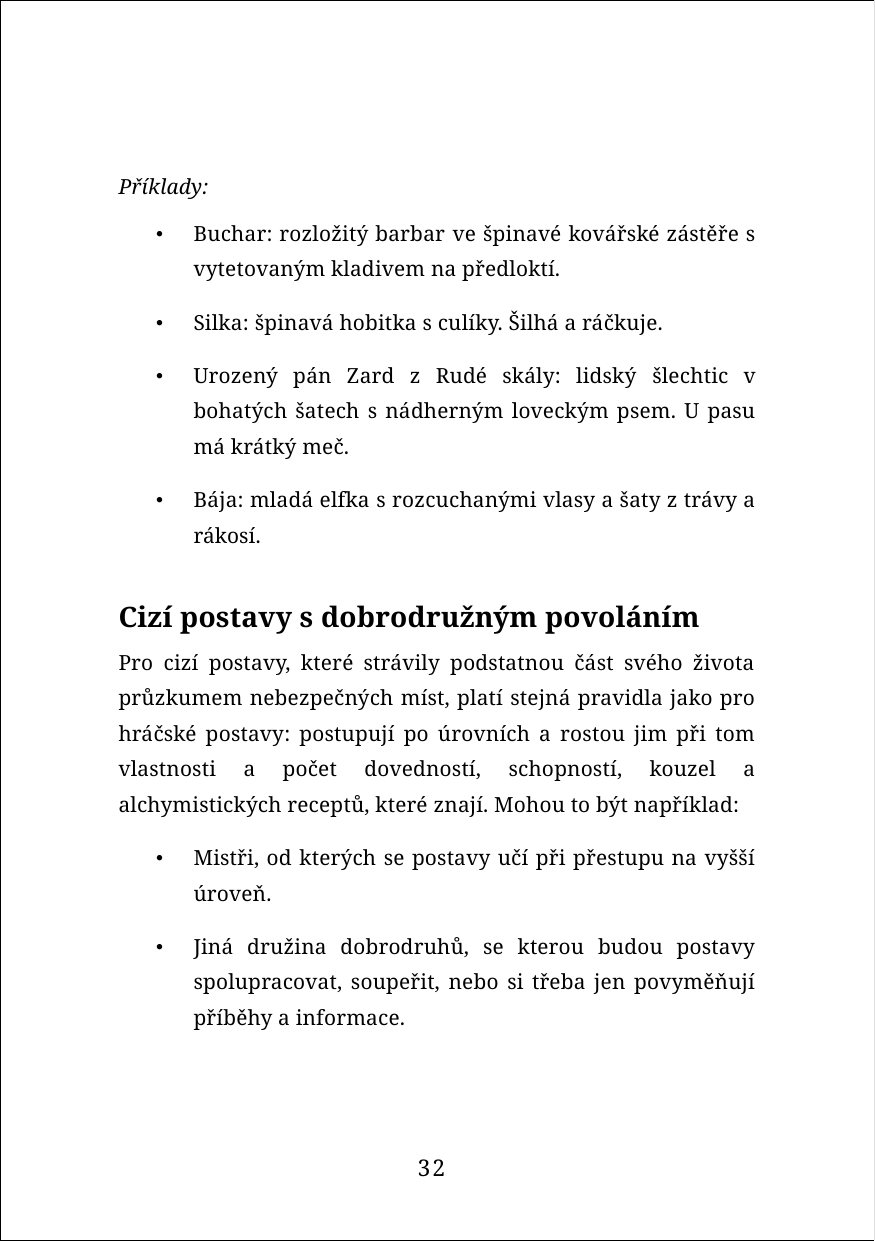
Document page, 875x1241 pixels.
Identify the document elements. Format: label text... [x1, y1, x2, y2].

list Silka: špinavá hobitka s culíky. Šilhá a ráčkuje. [156, 308, 756, 336]
text Příklady: [118, 172, 756, 200]
text Pro cizí postavy, které strávily podstatnou část svého života průzkumem nebezpečných míst, platí stejná pravidla jako pro hráčské postavy: postupují po úrovních a rostou jim při tom vlastnosti a počet dovedností, schopností, kouzel a alchymistických receptů, které znají. Mohou to být například: [118, 648, 756, 818]
list Urozený pán Zard z Rudé skály: lidský šlechtic v bohatých šatech s nádherným loveckým psem. U pasu má krátký meč. [156, 361, 756, 461]
list Mistři, od kterých se postavy učí při přestupu na vyšší úroveň. [156, 843, 756, 907]
list Jiná družina dobrodruhů, se kterou budou postavy spolupracovat, soupeřit, nebo si třeba jen povyměňují příběhy a informace. [156, 932, 756, 1031]
list Buchar: rozložitý barbar ve špinavé kovářské zástěře s vytetovaným kladivem na předloktí. [156, 219, 756, 283]
subtitle Cizí postavy s dobrodružným povoláním [118, 598, 756, 636]
list Bája: mladá elfka s rozcuchanými vlasy a šaty z trávy a rákosí. [156, 485, 756, 549]
